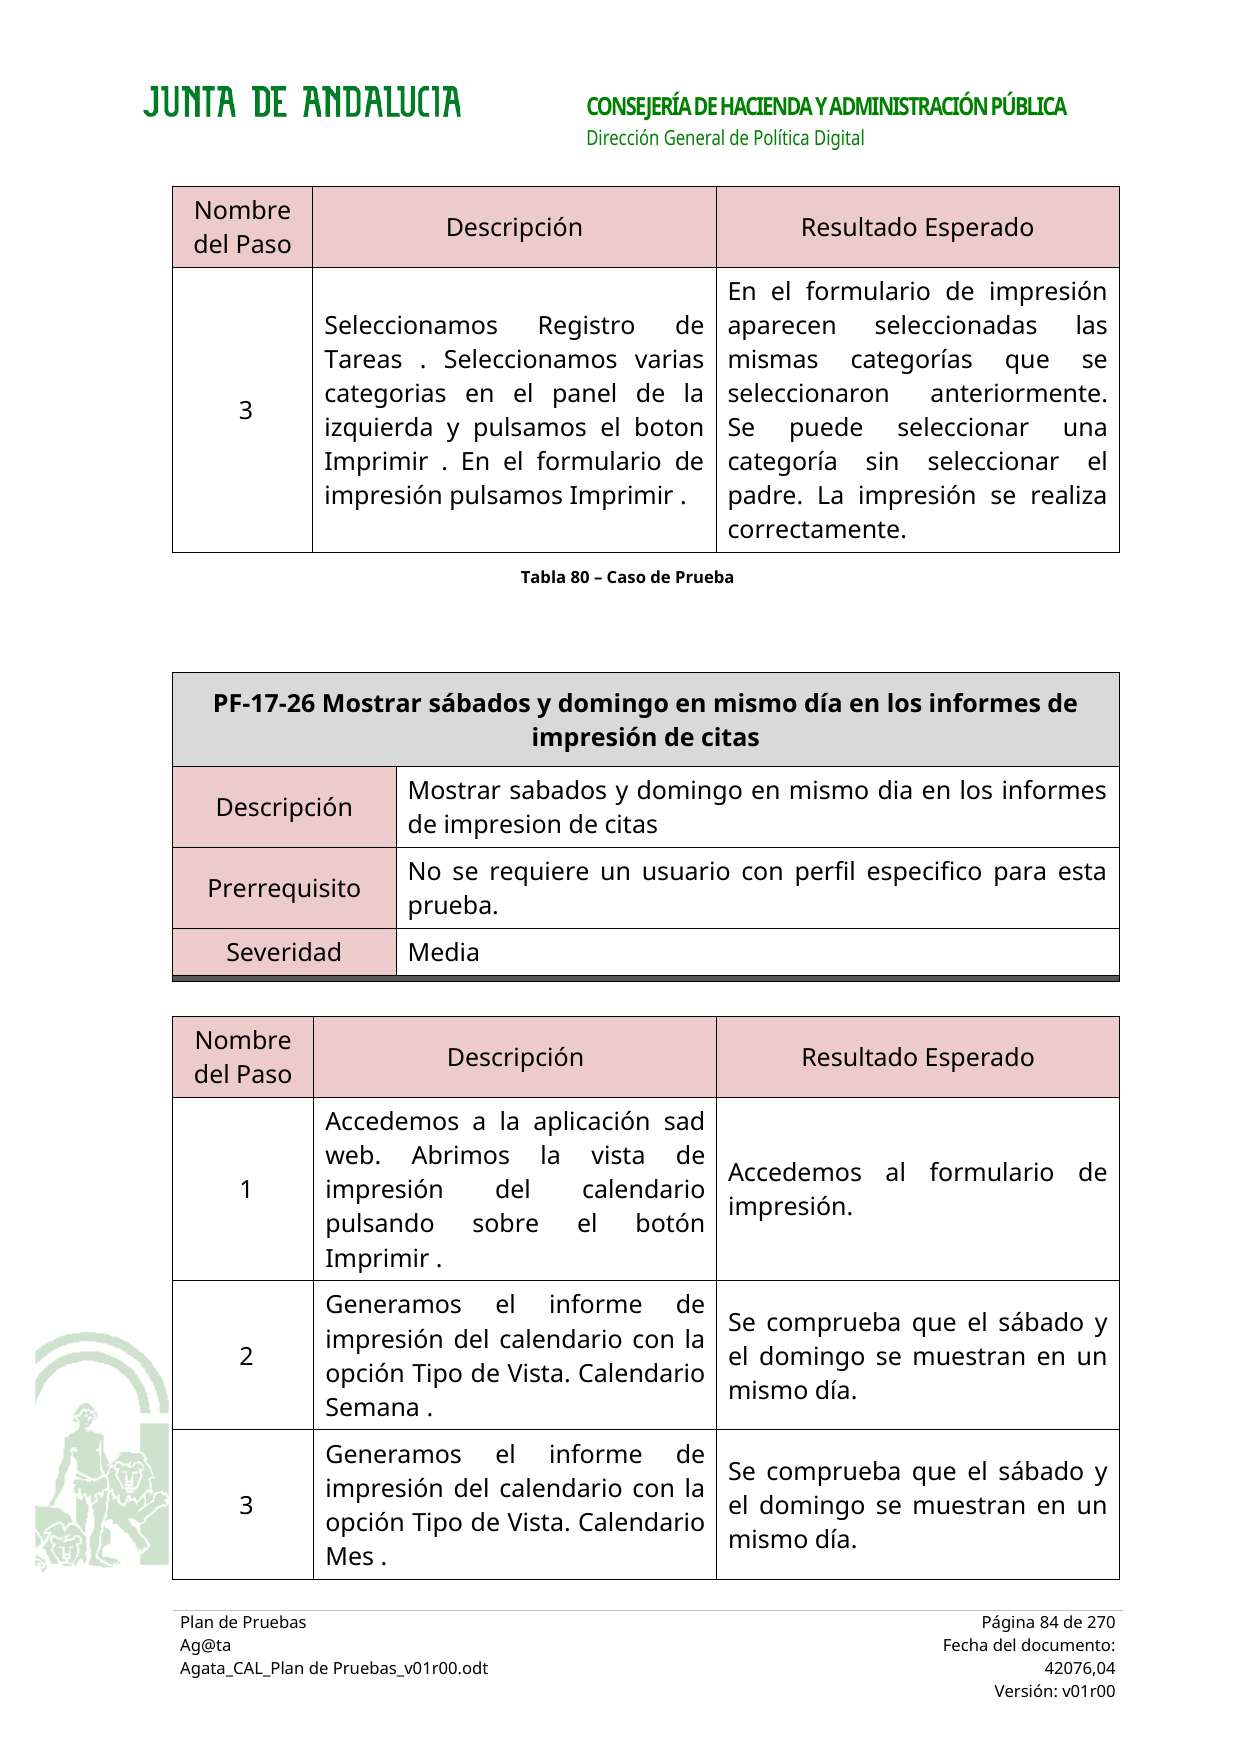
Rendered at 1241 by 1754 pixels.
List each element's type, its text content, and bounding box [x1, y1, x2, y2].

table_cell Severidad [173, 929, 396, 975]
table_cell 1 [173, 1098, 313, 1280]
table_cell Seleccionamos Registro de Tareas . Seleccionamos varias categorias en el panel de la izquierda y pulsamos el boton Imprimir . En el formulario de impresión pulsamos Imprimir . [313, 268, 716, 552]
table_header Nombre del Paso [173, 1017, 313, 1097]
table_cell Accedemos a la aplicación sad web. Abrimos la vista de impresión del calendario pulsando sobre el botón Imprimir . [314, 1098, 716, 1280]
table_cell [173, 976, 1119, 981]
table_cell Prerrequisito [173, 848, 396, 928]
table_cell Se comprueba que el sábado y el domingo se muestran en un mismo día. [717, 1281, 1119, 1429]
table_header Nombre del Paso [173, 187, 312, 267]
picture [143, 86, 461, 117]
table_cell No se requiere un usuario con perfil especifico para esta prueba. [397, 848, 1119, 928]
table_cell Descripción [173, 767, 396, 847]
table_cell Media [397, 929, 1119, 975]
table_cell Accedemos al formulario de impresión. [717, 1098, 1119, 1280]
table_cell En el formulario de impresión aparecen seleccionadas las mismas categorías que se seleccionaron anteriormente. Se puede seleccionar una categoría sin seleccionar el padre. La impresión se realiza correctamente. [717, 268, 1119, 552]
table_cell 3 [173, 268, 312, 552]
table_header Descripción [313, 187, 716, 267]
table_header Descripción [314, 1017, 716, 1097]
text Tabla 80 – Caso de Prueba [148, 566, 1107, 588]
table_cell Mostrar sabados y domingo en mismo dia en los informes de impresion de citas [397, 767, 1119, 847]
table_cell 3 [173, 1430, 313, 1578]
table_cell Generamos el informe de impresión del calendario con la opción Tipo de Vista. Calendario Mes . [314, 1430, 716, 1578]
table_header Resultado Esperado [717, 1017, 1119, 1097]
table_header Resultado Esperado [717, 187, 1119, 267]
table_cell Se comprueba que el sábado y el domingo se muestran en un mismo día. [717, 1430, 1119, 1578]
table_cell Generamos el informe de impresión del calendario con la opción Tipo de Vista. Calendario Semana . [314, 1281, 716, 1429]
table_header PF-17-26 Mostrar sábados y domingo en mismo día en los informes de impresión de citas [173, 673, 1119, 766]
table_cell 2 [173, 1281, 313, 1429]
